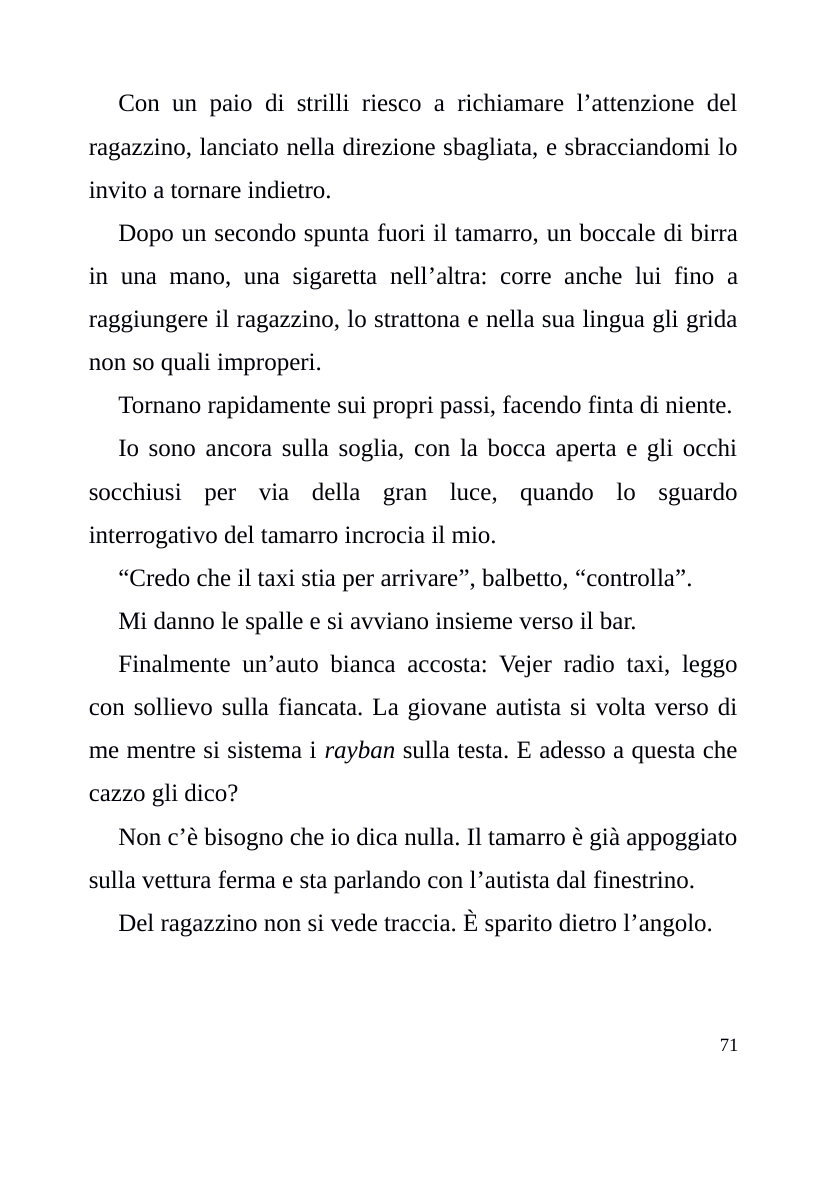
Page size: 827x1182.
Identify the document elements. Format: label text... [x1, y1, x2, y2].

text Non c’è bisogno che io dica nulla. Il tamarro è già appoggiato sulla vettura ferma e sta parlando con l’autista dal finestrino. [88, 822, 738, 893]
text Mi danno le spalle e si avviano insieme verso il bar. [88, 606, 738, 635]
text Finalmente un’auto bianca accosta: Vejer radio taxi, leggo con sollievo sulla fiancata. La giovane autista si volta verso di me mentre si sistema i rayban sulla testa. E adesso a questa che cazzo gli dico? [88, 649, 738, 807]
text Tornano rapidamente sui propri passi, facendo finta di niente. [88, 390, 738, 419]
text Io sono ancora sulla soglia, con la bocca aperta e gli occhi socchiusi per via della gran luce, quando lo sguardo interrogativo del tamarro incrocia il mio. [88, 433, 738, 548]
text Con un paio di strilli riesco a richiamare l’attenzione del ragazzino, lanciato nella direzione sbagliata, e sbracciandomi lo invito a tornare indietro. [88, 88, 738, 203]
text Del ragazzino non si vede traccia. È sparito dietro l’angolo. [88, 908, 738, 937]
text Dopo un secondo spunta fuori il tamarro, un boccale di birra in una mano, una sigaretta nell’altra: corre anche lui fino a raggiungere il ragazzino, lo strattona e nella sua lingua gli grida non so quali improperi. [88, 218, 738, 376]
text “Credo che il taxi stia per arrivare”, balbetto, “controlla”. [88, 563, 738, 592]
